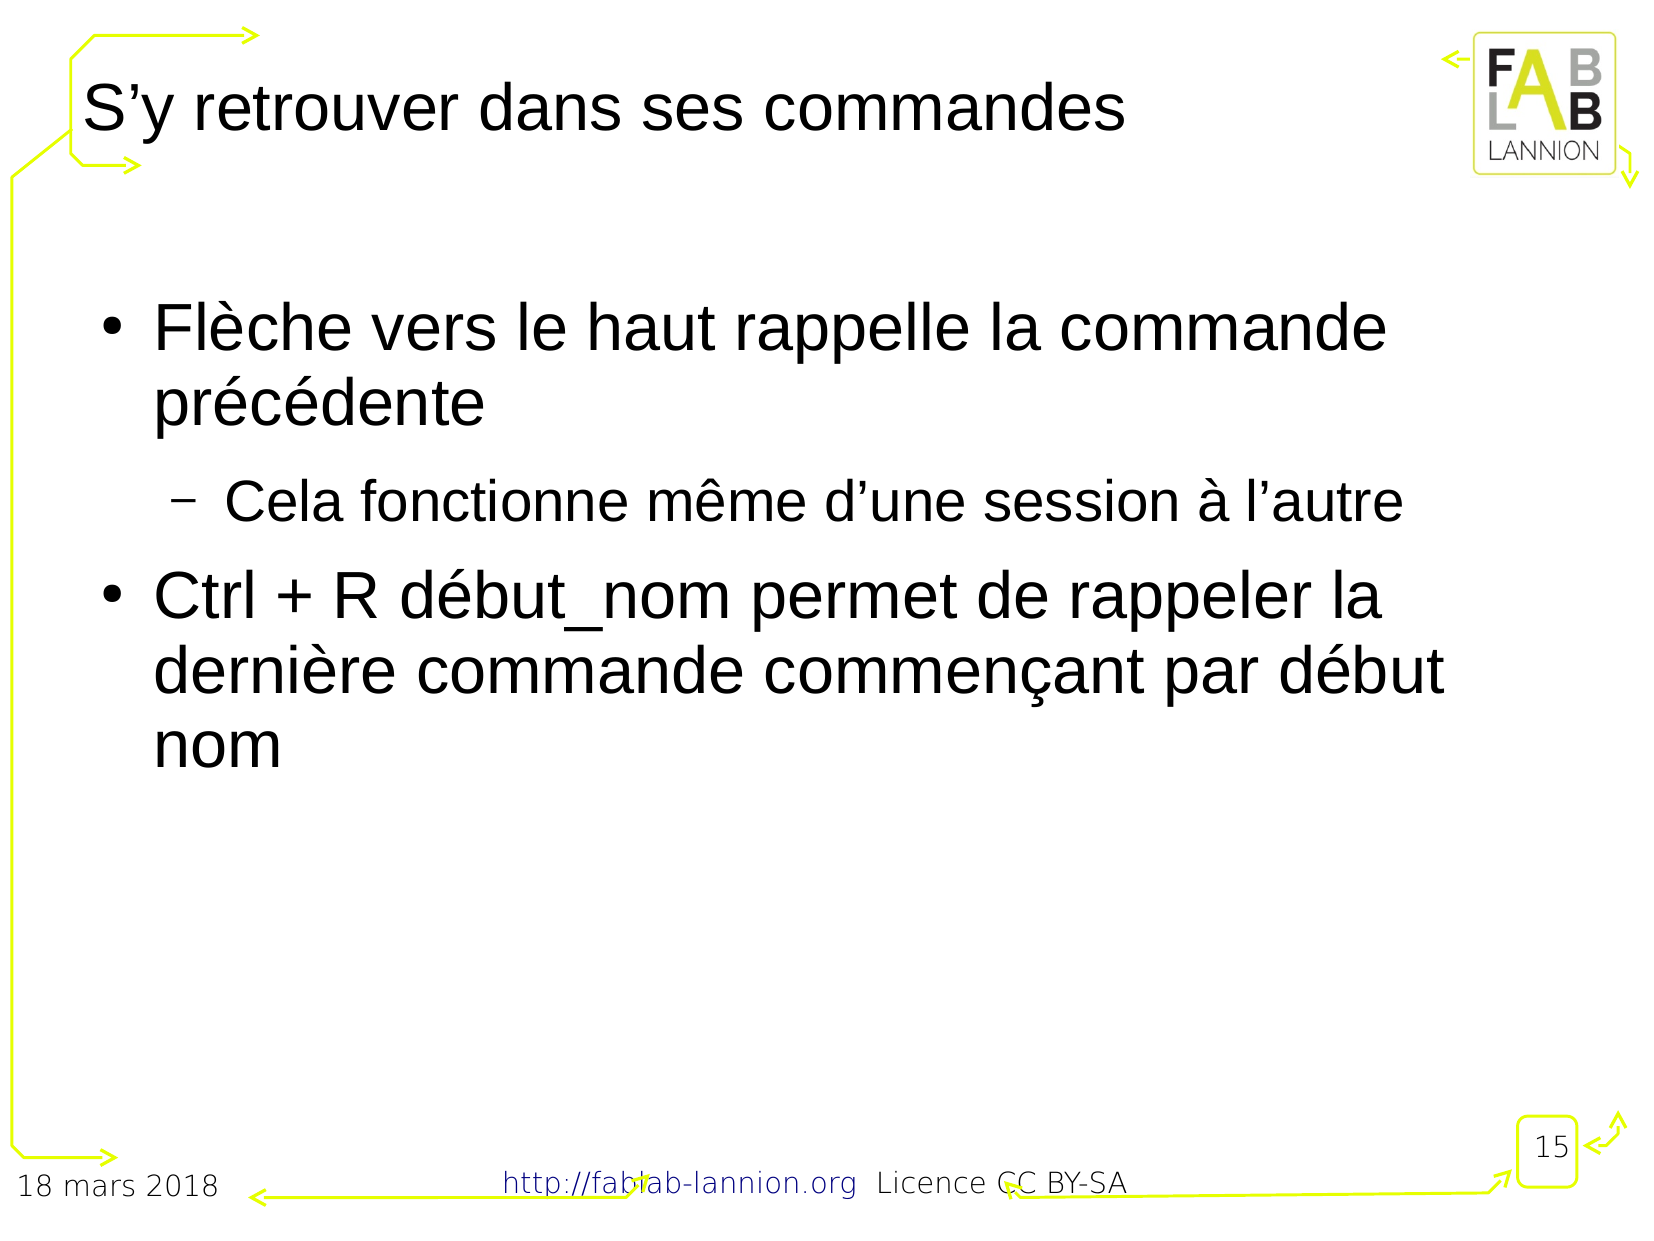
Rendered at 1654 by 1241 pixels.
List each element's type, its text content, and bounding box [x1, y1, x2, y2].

title S’y retrouver dans ses commandes [82, 49, 1441, 166]
picture [1470, 29, 1619, 178]
list Flèche vers le haut rappelle la commande précédente Cela fonctionne même d’une session à l’autre Ctrl + R début_nom permet de rappeler la dernière commande commençant par début nom [82, 290, 1571, 1010]
